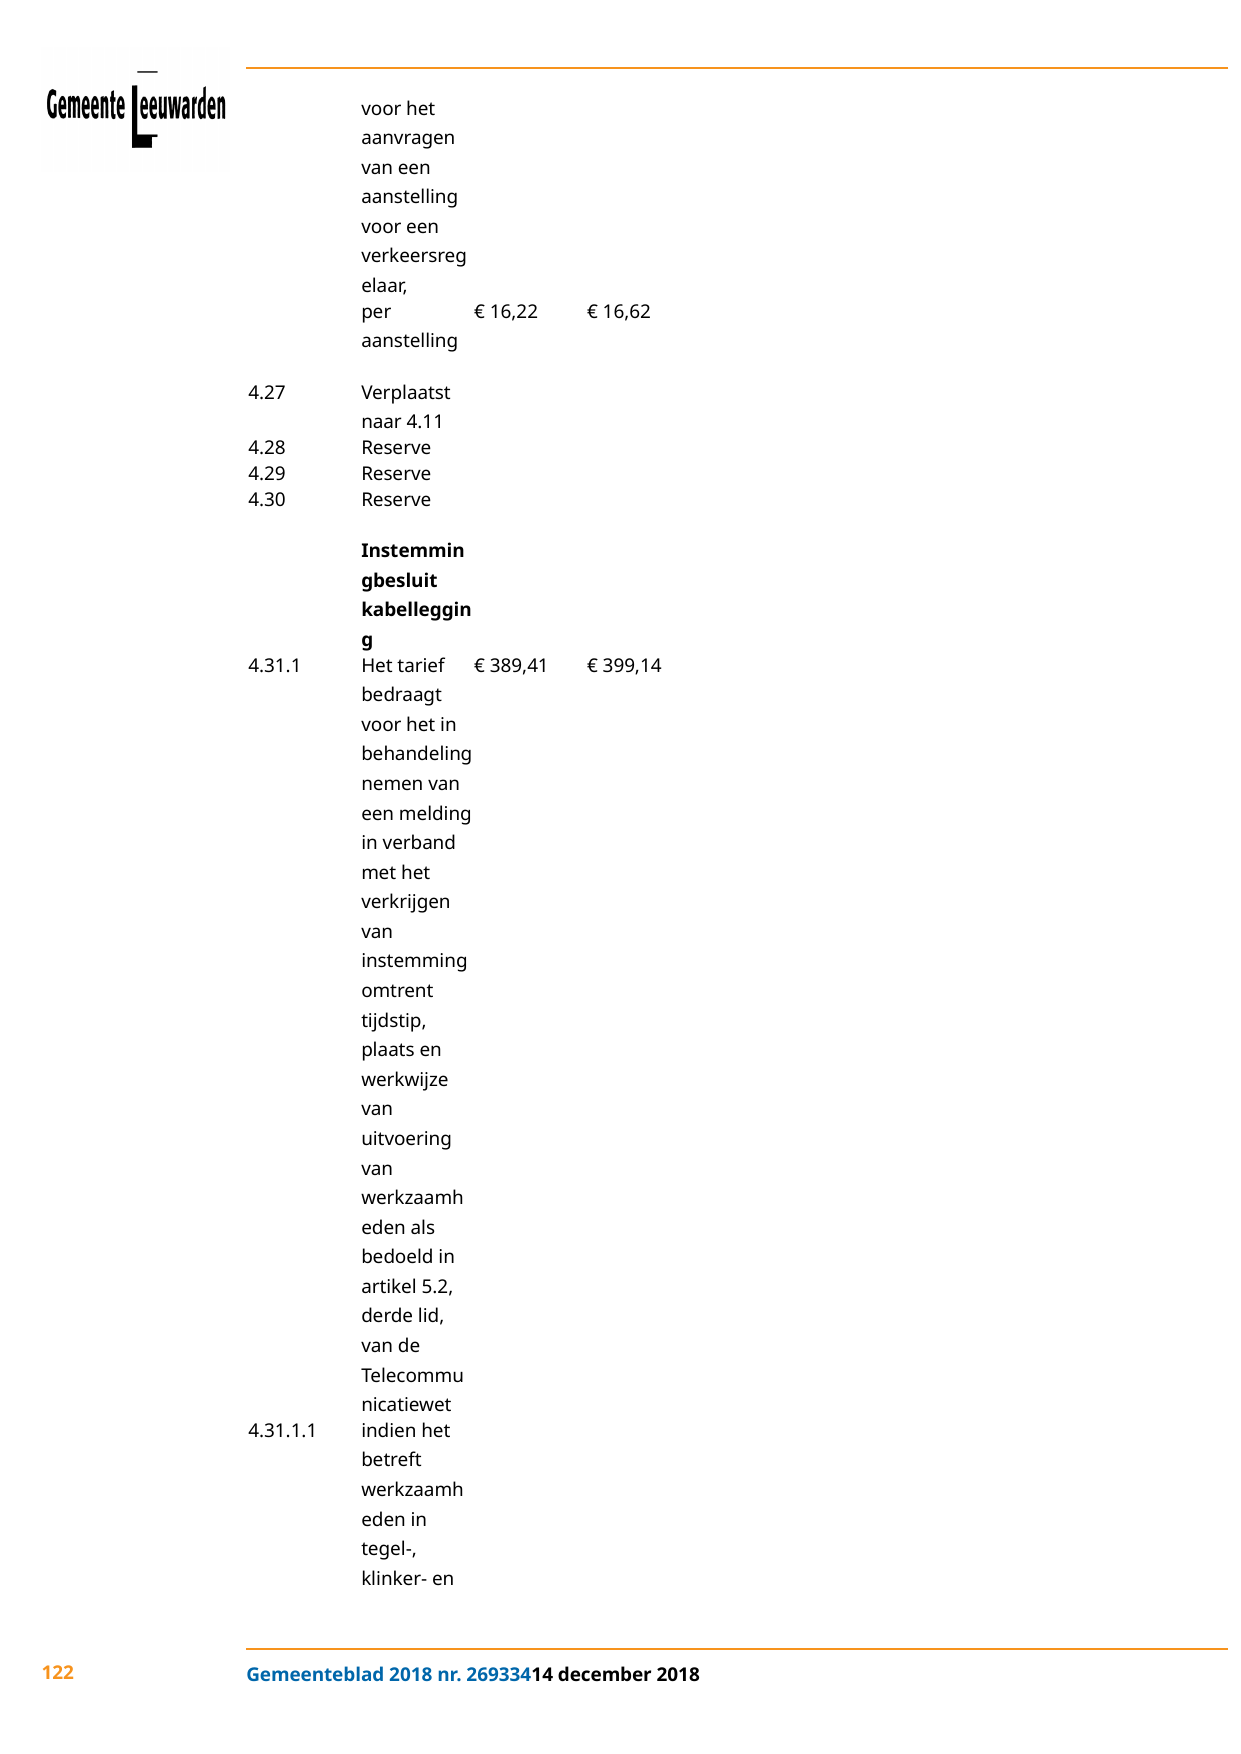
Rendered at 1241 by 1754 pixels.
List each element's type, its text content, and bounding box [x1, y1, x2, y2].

table_cell Reserve [361, 486, 474, 512]
table_cell [474, 486, 587, 512]
table_cell [474, 379, 587, 434]
table_cell € 389,41 [474, 652, 587, 1417]
table_cell 4.27 [248, 379, 361, 434]
table_cell [474, 353, 587, 379]
table_cell [587, 434, 700, 460]
table_cell [587, 537, 700, 652]
table_cell Instemmingbesluit kabellegging [361, 537, 474, 652]
table_cell [248, 512, 361, 537]
table_cell [474, 434, 587, 460]
table_cell Verplaatst naar 4.11 [361, 379, 474, 434]
table_cell € 399,14 [587, 652, 700, 1417]
table_cell [587, 353, 700, 379]
table_cell indien het betreft werkzaamheden in tegel-, klinker- en [361, 1417, 474, 1591]
table_cell Reserve [361, 460, 474, 486]
table_cell [587, 1417, 700, 1591]
table_cell [587, 379, 700, 434]
table_cell [248, 353, 361, 379]
table_cell [361, 512, 474, 537]
table_cell [474, 1417, 587, 1591]
table_cell per aanstelling [361, 298, 474, 353]
table_cell € 16,62 [587, 298, 700, 353]
table_cell voor het aanvragen van een aanstelling voor een verkeersregelaar, [361, 95, 474, 298]
table_cell [474, 537, 587, 652]
table_cell [587, 95, 700, 298]
table_cell [474, 460, 587, 486]
table_cell Reserve [361, 434, 474, 460]
table_cell € 16,22 [474, 298, 587, 353]
table_cell [474, 95, 587, 298]
table_cell 4.31.1.1 [248, 1417, 361, 1591]
table_cell [248, 298, 361, 353]
table_cell 4.28 [248, 434, 361, 460]
table_cell [474, 512, 587, 537]
table_cell [248, 537, 361, 652]
table_cell [587, 512, 700, 537]
table_cell 4.31.1 [248, 652, 361, 1417]
table_cell 4.30 [248, 486, 361, 512]
table_cell [587, 486, 700, 512]
table_cell Het tarief bedraagt voor het in behandeling nemen van een melding in verband met het verkrijgen van instemming omtrent tijdstip, plaats en werkwijze van uitvoering van werkzaamheden als bedoeld in artikel 5.2, derde lid, van de Telecommunicatiewet [361, 652, 474, 1417]
table_cell [587, 460, 700, 486]
table_cell [361, 353, 474, 379]
picture [41, 47, 231, 172]
table_cell 4.29 [248, 460, 361, 486]
table_cell [248, 95, 361, 298]
